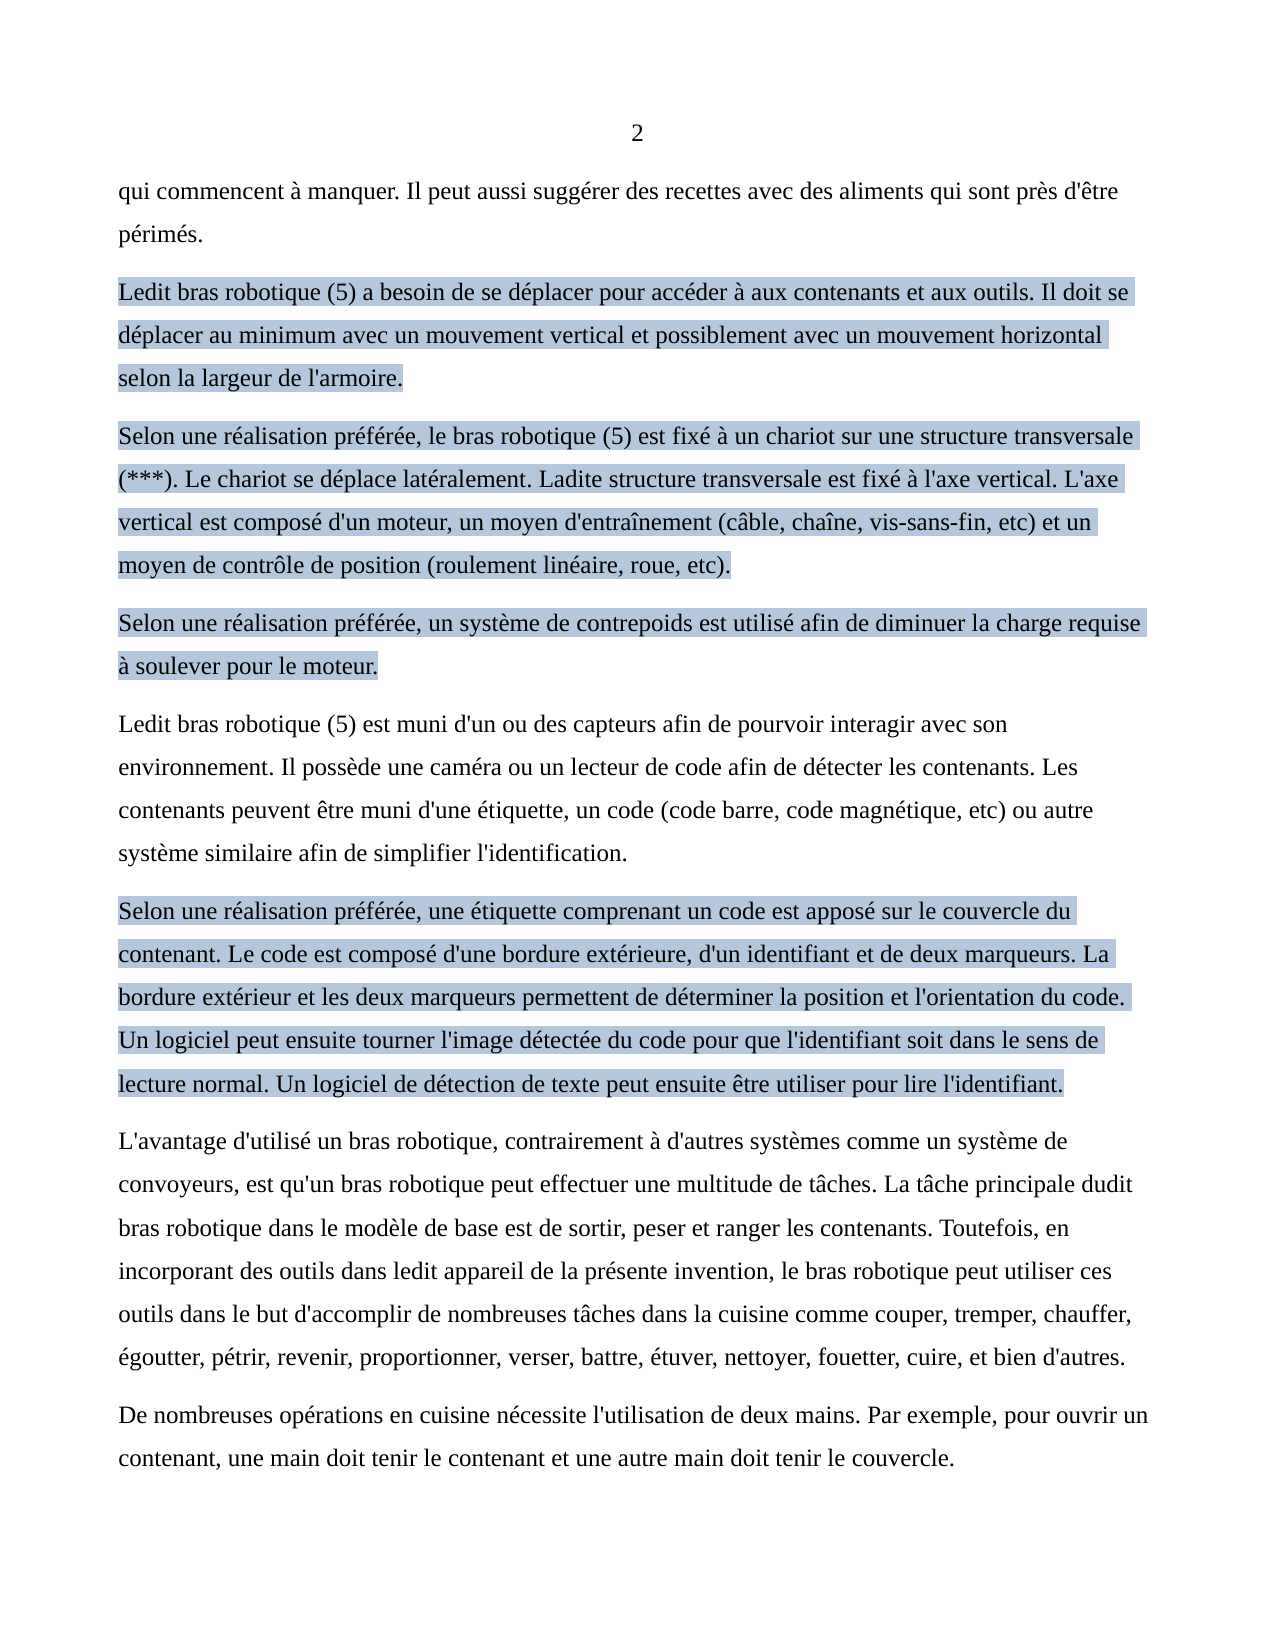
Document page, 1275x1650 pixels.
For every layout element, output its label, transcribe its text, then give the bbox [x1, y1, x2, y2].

text De nombreuses opérations en cuisine nécessite l'utilisation de deux mains. Par exemple, pour ouvrir un contenant, une main doit tenir le contenant et une autre main doit tenir le couvercle. [118, 1400, 1157, 1472]
text Ledit bras robotique (5) a besoin de se déplacer pour accéder à aux contenants et aux outils. Il doit se déplacer au minimum avec un mouvement vertical et possiblement avec un mouvement horizontal selon la largeur de l'armoire. [118, 277, 1157, 392]
text L'avantage d'utilisé un bras robotique, contrairement à d'autres systèmes comme un système de convoyeurs, est qu'un bras robotique peut effectuer une multitude de tâches. La tâche principale dudit bras robotique dans le modèle de base est de sortir, peser et ranger les contenants. Toutefois, en incorporant des outils dans ledit appareil de la présente invention, le bras robotique peut utiliser ces outils dans le but d'accomplir de nombreuses tâches dans la cuisine comme couper, tremper, chauffer, égoutter, pétrir, revenir, proportionner, verser, battre, étuver, nettoyer, fouetter, cuire, et bien d'autres. [118, 1126, 1157, 1371]
text qui commencent à manquer. Il peut aussi suggérer des recettes avec des aliments qui sont près d'être périmés. [118, 176, 1157, 248]
text Selon une réalisation préférée, une étiquette comprenant un code est apposé sur le couvercle du contenant. Le code est composé d'une bordure extérieure, d'un identifiant et de deux marqueurs. La bordure extérieur et les deux marqueurs permettent de déterminer la position et l'orientation du code. Un logiciel peut ensuite tourner l'image détectée du code pour que l'identifiant soit dans le sens de lecture normal. Un logiciel de détection de texte peut ensuite être utiliser pour lire l'identifiant. [118, 896, 1157, 1097]
text Selon une réalisation préférée, un système de contrepoids est utilisé afin de diminuer la charge requise à soulever pour le moteur. [118, 608, 1157, 680]
text Selon une réalisation préférée, le bras robotique (5) est fixé à un chariot sur une structure transversale (***). Le chariot se déplace latéralement. Ladite structure transversale est fixé à l'axe vertical. L'axe vertical est composé d'un moteur, un moyen d'entraînement (câble, chaîne, vis-sans-fin, etc) et un moyen de contrôle de position (roulement linéaire, roue, etc). [118, 421, 1157, 579]
text Ledit bras robotique (5) est muni d'un ou des capteurs afin de pourvoir interagir avec son environnement. Il possède une caméra ou un lecteur de code afin de détecter les contenants. Les contenants peuvent être muni d'une étiquette, un code (code barre, code magnétique, etc) ou autre système similaire afin de simplifier l'identification. [118, 709, 1157, 867]
